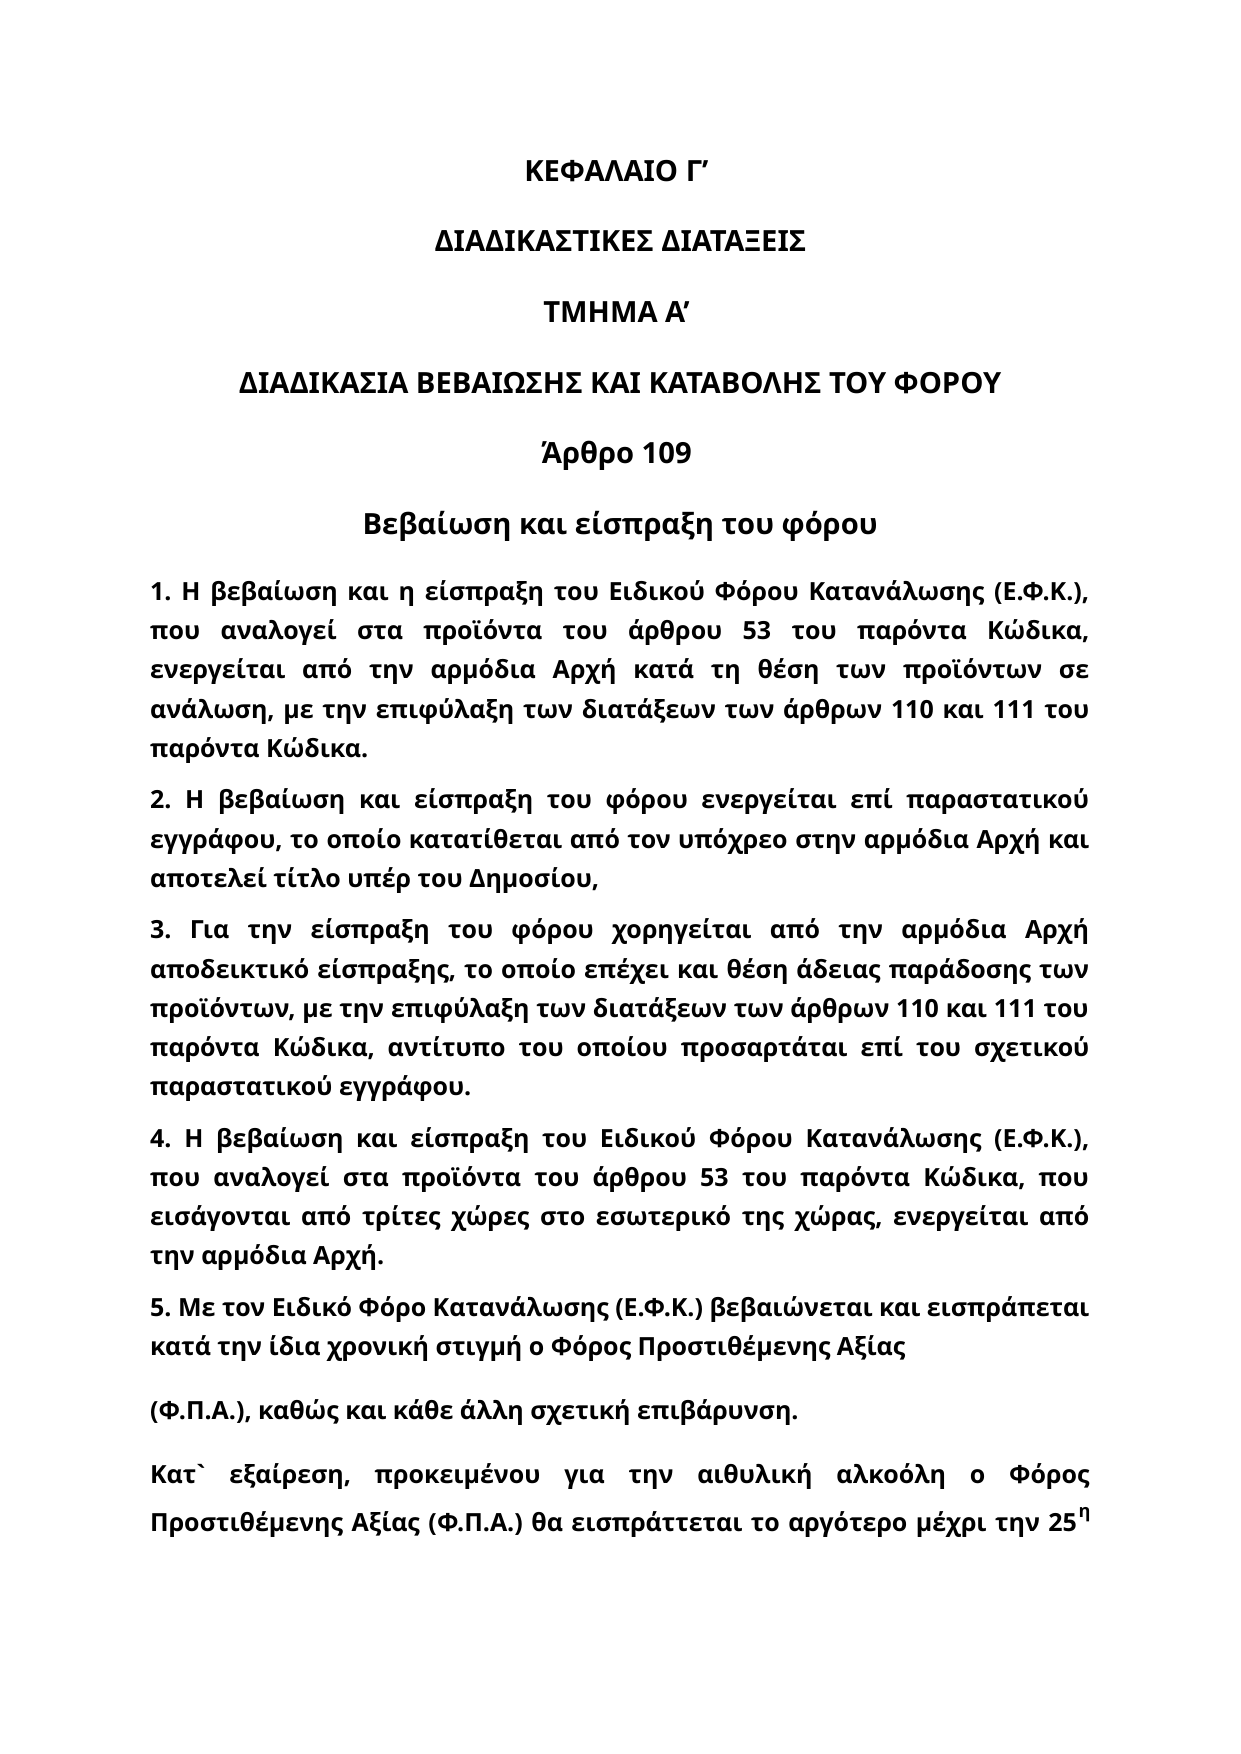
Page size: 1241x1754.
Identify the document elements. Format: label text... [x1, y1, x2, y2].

subtitle Βεβαίωση και είσπραξη του φόρου [150, 503, 1090, 543]
text 1. Η βεβαίωση και η είσπραξη του Ειδικού Φόρου Κατανάλωσης (Ε.Φ.Κ.), που αναλογεί στα προϊόντα του άρθρου 53 του παρόντα Κώδικα, ενεργείται από την αρμόδια Αρχή κατά τη θέση των προϊόντων σε ανάλωση, με την επιφύλαξη των διατάξεων των άρθρων 110 και 111 του παρόντα Κώδικα. [150, 574, 1090, 764]
text Κατ` εξαίρεση, προκειμένου για την αιθυλική αλκοόλη ο Φόρος Προστιθέμενης Αξίας (Φ.Π.Α.) θα εισπράττεται το αργότερο μέχρι την 25η [150, 1457, 1090, 1540]
text 2. Η βεβαίωση και είσπραξη του φόρου ενεργείται επί παραστατικού εγγράφου, το οποίο κατατίθεται από τον υπόχρεο στην αρμόδια Αρχή και αποτελεί τίτλο υπέρ του Δημοσίου, [150, 782, 1090, 894]
text 4. Η βεβαίωση και είσπραξη του Ειδικού Φόρου Κατανάλωσης (Ε.Φ.Κ.), που αναλογεί στα προϊόντα του άρθρου 53 του παρόντα Κώδικα, που εισάγονται από τρίτες χώρες στο εσωτερικό της χώρας, ενεργείται από την αρμόδια Αρχή. [150, 1120, 1090, 1272]
text 5. Με τον Ειδικό Φόρο Κατανάλωσης (Ε.Φ.Κ.) βεβαιώνεται και εισπράπεται κατά την ίδια χρονική στιγμή ο Φόρος Προστιθέμενης Αξίας [150, 1289, 1090, 1363]
subtitle ΤΜΗΜΑ Α’ [150, 291, 1090, 331]
subtitle ΔΙΑΔΙΚΑΣΤΙΚΕΣ ΔΙΑΤΑΞΕΙΣ [150, 221, 1090, 260]
subtitle ΔΙΑΔΙΚΑΣΙΑ ΒΕΒΑΙΩΣΗΣ ΚΑΙ ΚΑΤΑΒΟΛΗΣ ΤΟΥ ΦΟΡΟΥ [150, 362, 1090, 402]
text (Φ.Π.Α.), καθώς και κάθε άλλη σχετική επιβάρυνση. [150, 1393, 1090, 1427]
subtitle Άρθρο 109 [150, 432, 1090, 472]
text 3. Για την είσπραξη του φόρου χορηγείται από την αρμόδια Αρχή αποδεικτικό είσπραξης, το οποίο επέχει και θέση άδειας παράδοσης των προϊόντων, με την επιφύλαξη των διατάξεων των άρθρων 110 και 111 του παρόντα Κώδικα, αντίτυπο του οποίου προσαρτάται επί του σχετικού παραστατικού εγγράφου. [150, 912, 1090, 1103]
subtitle ΚΕΦΑΛΑΙΟ Γ’ [150, 150, 1090, 190]
